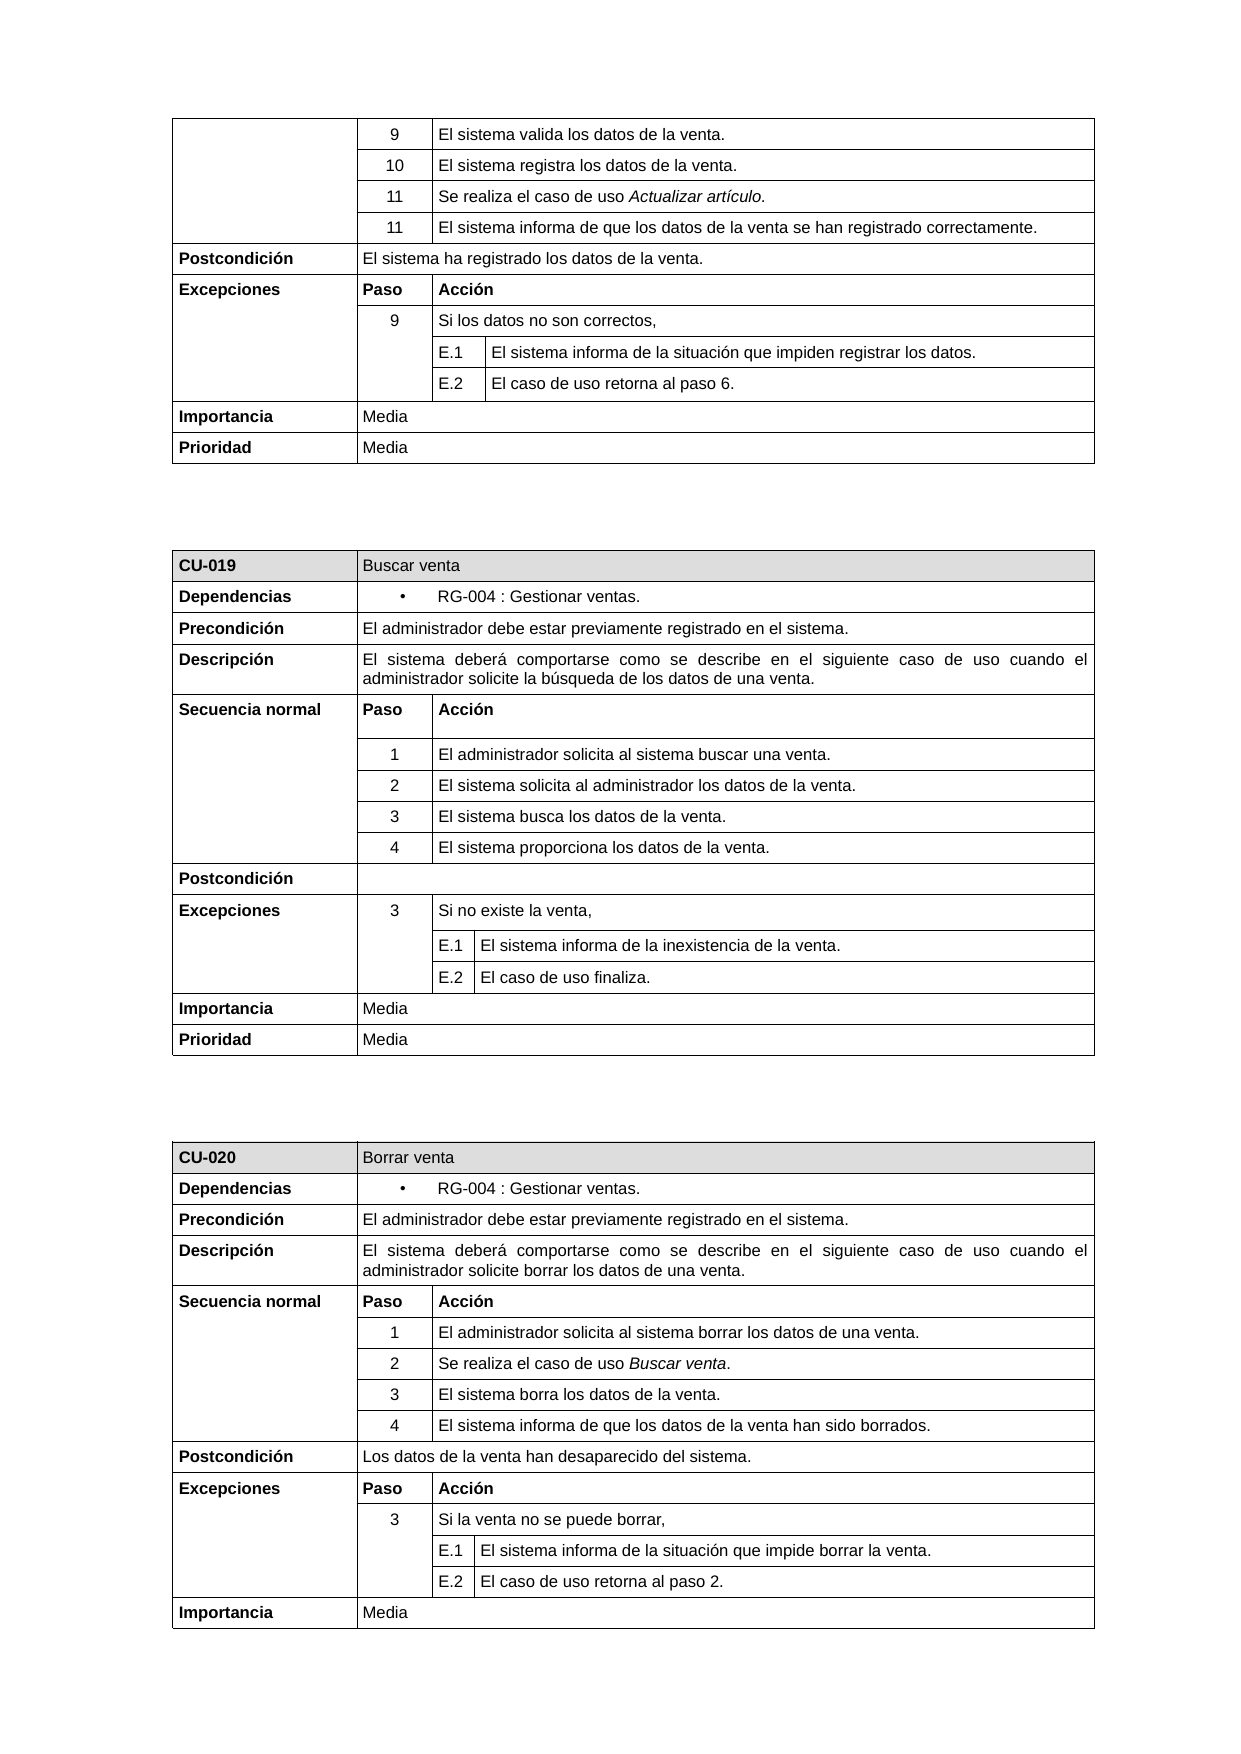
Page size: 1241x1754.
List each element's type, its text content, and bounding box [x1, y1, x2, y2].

table_cell El administrador debe estar previamente registrado en el sistema. [358, 613, 1094, 643]
table_cell El sistema informa de que los datos de la venta se han registrado correctamente. [433, 213, 1094, 243]
table_cell El sistema informa de la situación que impide borrar la venta. [475, 1536, 1094, 1566]
table_cell Paso [358, 695, 432, 738]
table_cell El caso de uso retorna al paso 2. [475, 1567, 1094, 1597]
table_cell E.2 [433, 1567, 474, 1597]
table_cell Acción [433, 1286, 1094, 1316]
table_cell El sistema ha registrado los datos de la venta. [358, 244, 1094, 274]
table_cell Precondición [173, 613, 357, 643]
table_cell 11 [358, 181, 432, 212]
table_cell Se realiza el caso de uso Actualizar artículo. [433, 181, 1094, 212]
table_cell Importancia [173, 1598, 357, 1628]
table_cell El sistema informa de la situación que impiden registrar los datos. [486, 337, 1094, 367]
table_cell 3 [358, 1380, 432, 1410]
table_cell El sistema informa de que los datos de la venta han sido borrados. [433, 1411, 1094, 1441]
table_cell 9 [358, 306, 432, 401]
table_cell Los datos de la venta han desaparecido del sistema. [358, 1442, 1094, 1472]
table_cell Media [358, 1598, 1094, 1628]
table_header CU-019 [173, 551, 357, 581]
table_cell 11 [358, 213, 432, 243]
table_cell 3 [358, 1504, 432, 1597]
table_cell El sistema deberá comportarse como se describe en el siguiente caso de uso cuando el administrador solicite borrar los datos de una venta. [358, 1236, 1094, 1285]
table_header CU-020 [173, 1143, 357, 1173]
table_cell El sistema borra los datos de la venta. [433, 1380, 1094, 1410]
table_cell 3 [358, 802, 432, 832]
table_cell El caso de uso finaliza. [475, 962, 1094, 992]
table_cell Importancia [173, 402, 357, 432]
table_cell Se realiza el caso de uso Buscar venta. [433, 1349, 1094, 1379]
table_cell 9 [358, 119, 432, 149]
table_cell El sistema solicita al administrador los datos de la venta. [433, 771, 1094, 801]
table_cell E.2 [433, 368, 485, 401]
table_cell El sistema deberá comportarse como se describe en el siguiente caso de uso cuando el administrador solicite la búsqueda de los datos de una venta. [358, 645, 1094, 694]
table_cell Descripción [173, 1236, 357, 1285]
table_cell 3 [358, 895, 432, 992]
table_cell Postcondición [173, 244, 357, 274]
table_cell Media [358, 402, 1094, 432]
table_cell Paso [358, 1473, 432, 1503]
table_cell 10 [358, 150, 432, 180]
table_cell 1 [358, 739, 432, 769]
table_cell Si los datos no son correctos, [433, 306, 1094, 336]
table_cell Media [358, 994, 1094, 1023]
table_cell Media [358, 1025, 1094, 1055]
table_cell Media [358, 433, 1094, 463]
table_cell El administrador solicita al sistema borrar los datos de una venta. [433, 1318, 1094, 1348]
table_cell El administrador solicita al sistema buscar una venta. [433, 739, 1094, 769]
table_cell RG-004 : Gestionar ventas. [358, 1174, 1094, 1204]
table_cell Secuencia normal [173, 695, 357, 863]
table_cell Excepciones [173, 895, 357, 992]
table_cell El sistema informa de la inexistencia de la venta. [475, 931, 1094, 961]
table_cell Si no existe la venta, [433, 895, 1094, 930]
table_cell RG-004 : Gestionar ventas. [358, 582, 1094, 612]
table_cell [173, 119, 357, 243]
table_cell El sistema registra los datos de la venta. [433, 150, 1094, 180]
table_cell 1 [358, 1318, 432, 1348]
table_cell El sistema busca los datos de la venta. [433, 802, 1094, 832]
table_cell 4 [358, 833, 432, 863]
table_cell 2 [358, 771, 432, 801]
table_cell Importancia [173, 994, 357, 1023]
table_cell Postcondición [173, 864, 357, 894]
table_cell E.2 [433, 962, 474, 992]
table_cell 4 [358, 1411, 432, 1441]
table_cell Excepciones [173, 275, 357, 401]
table_cell 2 [358, 1349, 432, 1379]
table_header Buscar venta [358, 551, 1094, 581]
table_cell E.1 [433, 931, 474, 961]
table_cell Acción [433, 695, 1094, 738]
table_cell El sistema proporciona los datos de la venta. [433, 833, 1094, 863]
table_cell El sistema valida los datos de la venta. [433, 119, 1094, 149]
table_cell Descripción [173, 645, 357, 694]
table_cell Secuencia normal [173, 1286, 357, 1441]
table_cell Paso [358, 1286, 432, 1316]
table_cell Precondición [173, 1205, 357, 1235]
table_cell Acción [433, 275, 1094, 305]
table_cell Postcondición [173, 1442, 357, 1472]
table_cell El administrador debe estar previamente registrado en el sistema. [358, 1205, 1094, 1235]
table_cell Dependencias [173, 582, 357, 612]
table_cell Excepciones [173, 1473, 357, 1597]
table_cell Prioridad [173, 1025, 357, 1055]
table_cell Dependencias [173, 1174, 357, 1204]
table_cell Paso [358, 275, 432, 305]
table_cell Prioridad [173, 433, 357, 463]
table_cell Acción [433, 1473, 1094, 1503]
table_cell Si la venta no se puede borrar, [433, 1504, 1094, 1534]
table_header Borrar venta [358, 1143, 1094, 1173]
table_cell E.1 [433, 337, 485, 367]
table_cell E.1 [433, 1536, 474, 1566]
table_cell [358, 864, 1094, 894]
table_cell El caso de uso retorna al paso 6. [486, 368, 1094, 401]
